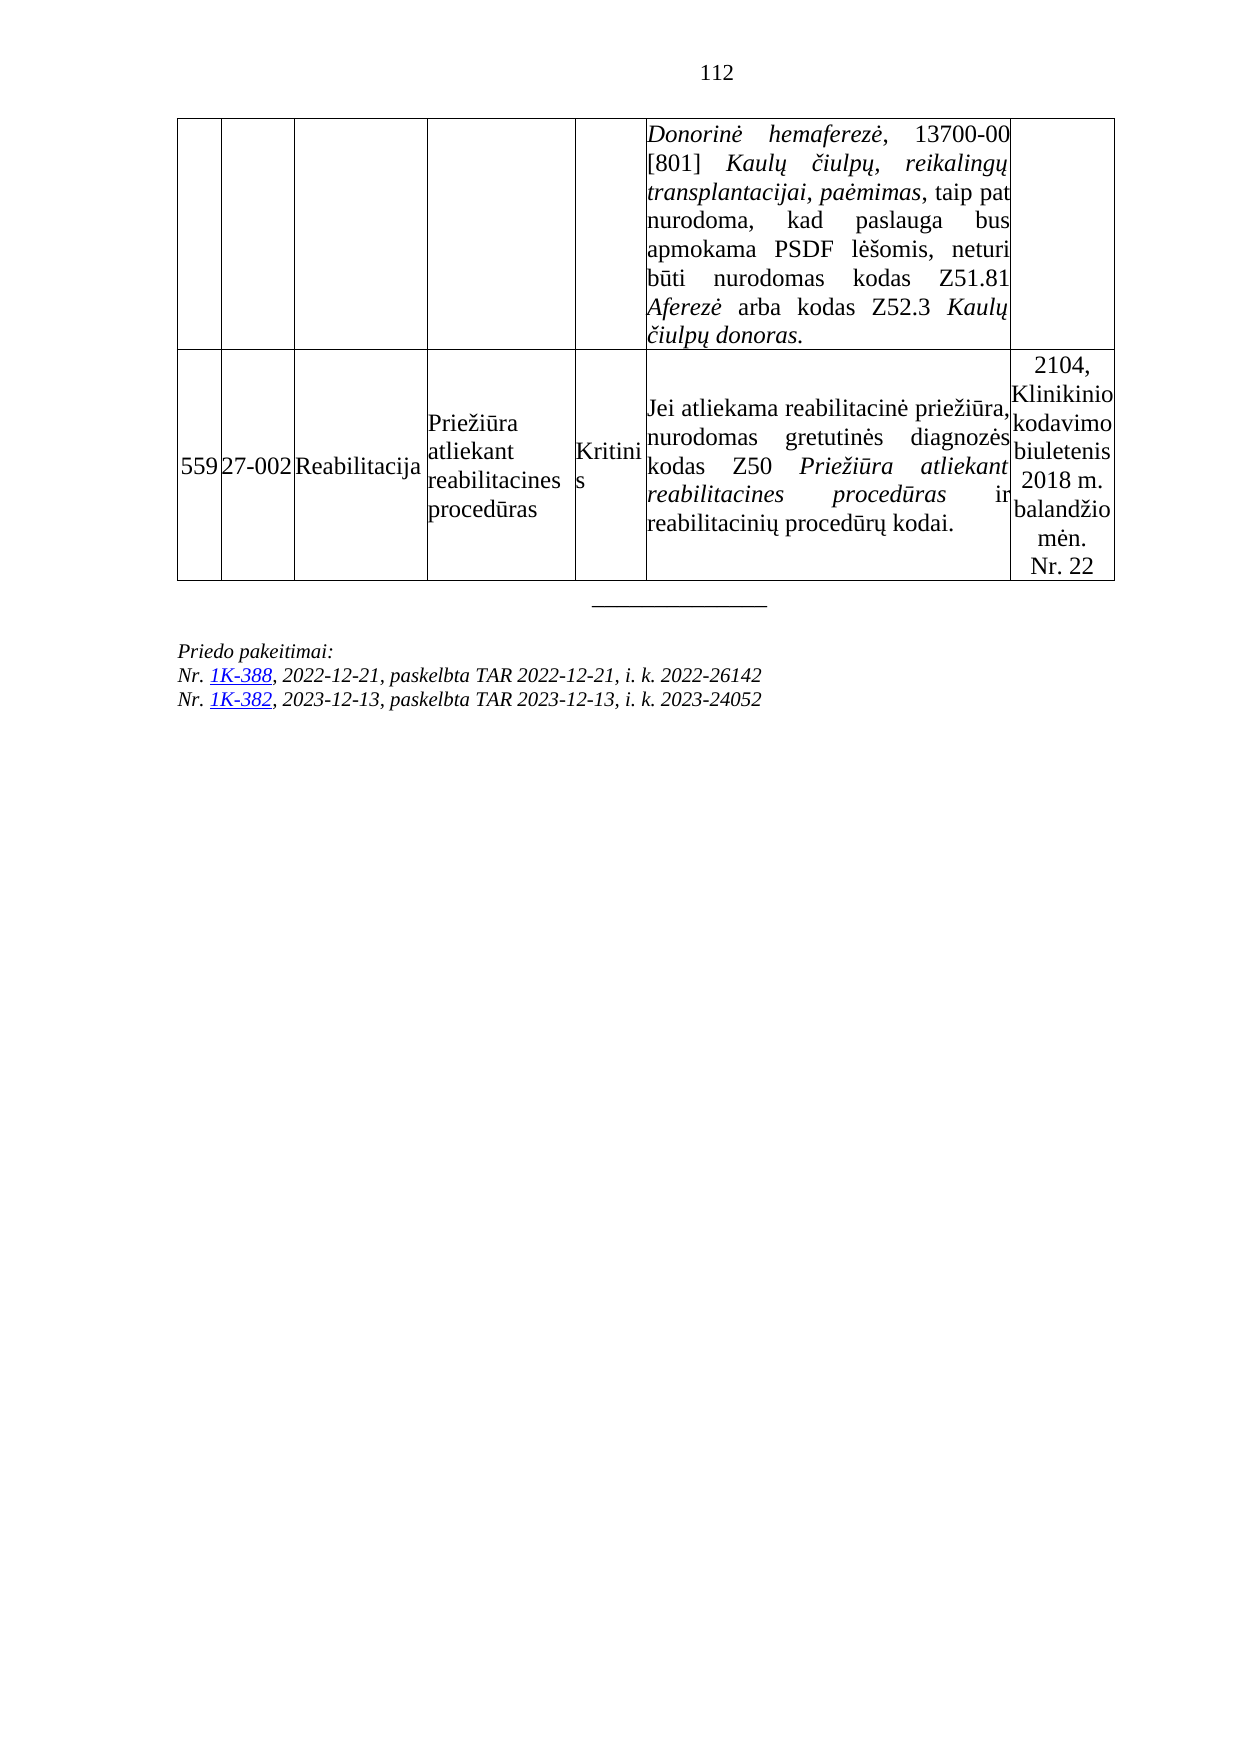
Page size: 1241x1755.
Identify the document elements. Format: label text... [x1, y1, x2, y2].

table_cell Jei atliekama reabilitacinė priežiūra, nurodomas gretutinės diagnozės kodas Z50 Priežiūra atliekant reabilitacines procedūras ir reabilitacinių procedūrų kodai. [647, 350, 1010, 580]
table_cell [178, 119, 221, 349]
table_cell [222, 119, 294, 349]
table_cell 2104, Klinikinio kodavimo biuletenis 2018 m. balandžio mėn. Nr. 22 [1011, 350, 1114, 580]
table_cell [428, 119, 575, 349]
table_cell [576, 119, 646, 349]
table_cell [1011, 119, 1114, 349]
table_cell 559 [178, 350, 221, 580]
text Nr. 1K-382, 2023-12-13, paskelbta TAR 2023-12-13, i. k. 2023-24052 [177, 687, 1181, 711]
table_cell [295, 119, 427, 349]
table_cell 27-002 [222, 350, 294, 580]
table_cell Kritinis [576, 350, 646, 580]
text ______________ [177, 581, 1181, 610]
text Nr. 1K-388, 2022-12-21, paskelbta TAR 2022-12-21, i. k. 2022-26142 [177, 663, 1181, 687]
table_cell Priežiūra atliekant reabilitacines procedūras [428, 350, 575, 580]
table_cell Reabilitacija [295, 350, 427, 580]
table_cell Donorinė hemaferezė, 13700-00 [801] Kaulų čiulpų, reikalingų transplantacijai, paėmimas, taip pat nurodoma, kad paslauga bus apmokama PSDF lėšomis, neturi būti nurodomas kodas Z51.81 Aferezė arba kodas Z52.3 Kaulų čiulpų donoras. [647, 119, 1010, 349]
text Priedo pakeitimai: [177, 639, 1181, 663]
